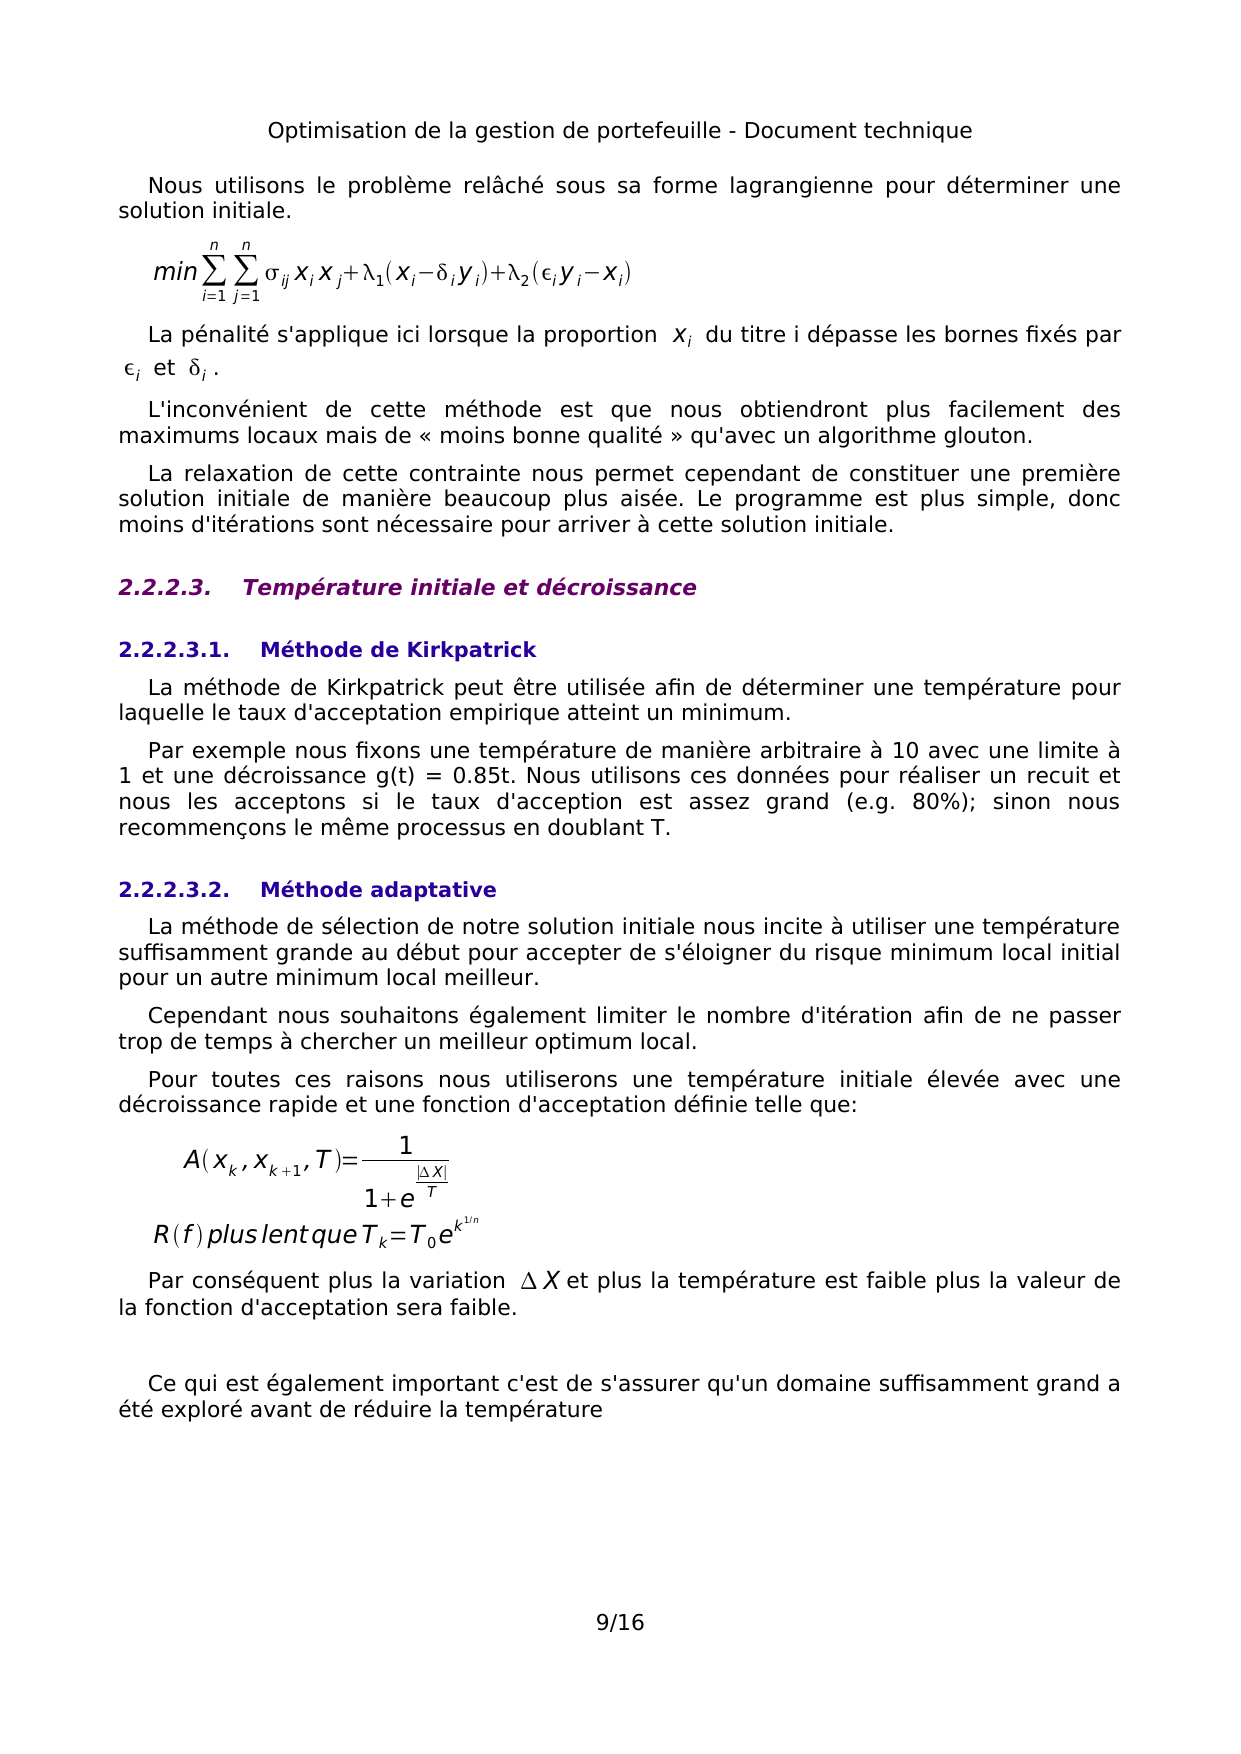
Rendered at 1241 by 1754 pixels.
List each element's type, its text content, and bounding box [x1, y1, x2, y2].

text Par conséquent plus la variation et plus la température est faible plus la valeur de la fonction d'acceptation sera faible. [118, 1266, 1122, 1321]
text Nous utilisons le problème relâché sous sa forme lagrangienne pour déterminer une solution initiale. [118, 173, 1122, 224]
text Ce qui est également important c'est de s'assurer qu'un domaine suffisamment grand a été exploré avant de réduire la température [118, 1371, 1122, 1422]
text La relaxation de cette contrainte nous permet cependant de constituer une première solution initiale de manière beaucoup plus aisée. Le programme est plus simple, donc moins d'itérations sont nécessaire pour arriver à cette solution initiale. [118, 461, 1122, 537]
subtitle Température initiale et décroissance [118, 575, 1122, 600]
text Cependant nous souhaitons également limiter le nombre d'itération afin de ne passer trop de temps à chercher un meilleur optimum local. [118, 1003, 1122, 1054]
text La pénalité s'applique ici lorsque la proportion du titre i dépasse les bornes fixés par et . [118, 318, 1122, 385]
subtitle Méthode de Kirkpatrick [118, 638, 1122, 662]
text La méthode de Kirkpatrick peut être utilisée afin de déterminer une température pour laquelle le taux d'acceptation empirique atteint un minimum. [118, 674, 1122, 726]
text La méthode de sélection de notre solution initiale nous incite à utiliser une température suffisamment grande au début pour accepter de s'éloigner du risque minimum local initial pour un autre minimum local meilleur. [118, 914, 1122, 991]
text Pour toutes ces raisons nous utiliserons une température initiale élevée avec une décroissance rapide et une fonction d'acceptation définie telle que: [118, 1067, 1122, 1118]
text L'inconvénient de cette méthode est que nous obtiendront plus facilement des maximums locaux mais de « moins bonne qualité » qu'avec un algorithme glouton. [118, 397, 1122, 448]
text Par exemple nous fixons une température de manière arbitraire à 10 avec une limite à 1 et une décroissance g(t) = 0.85t. Nous utilisons ces données pour réaliser un recuit et nous les acceptons si le taux d'acception est assez grand (e.g. 80%); sinon nous recommençons le même processus en doublant T. [118, 738, 1122, 840]
subtitle Méthode adaptative [118, 878, 1122, 902]
